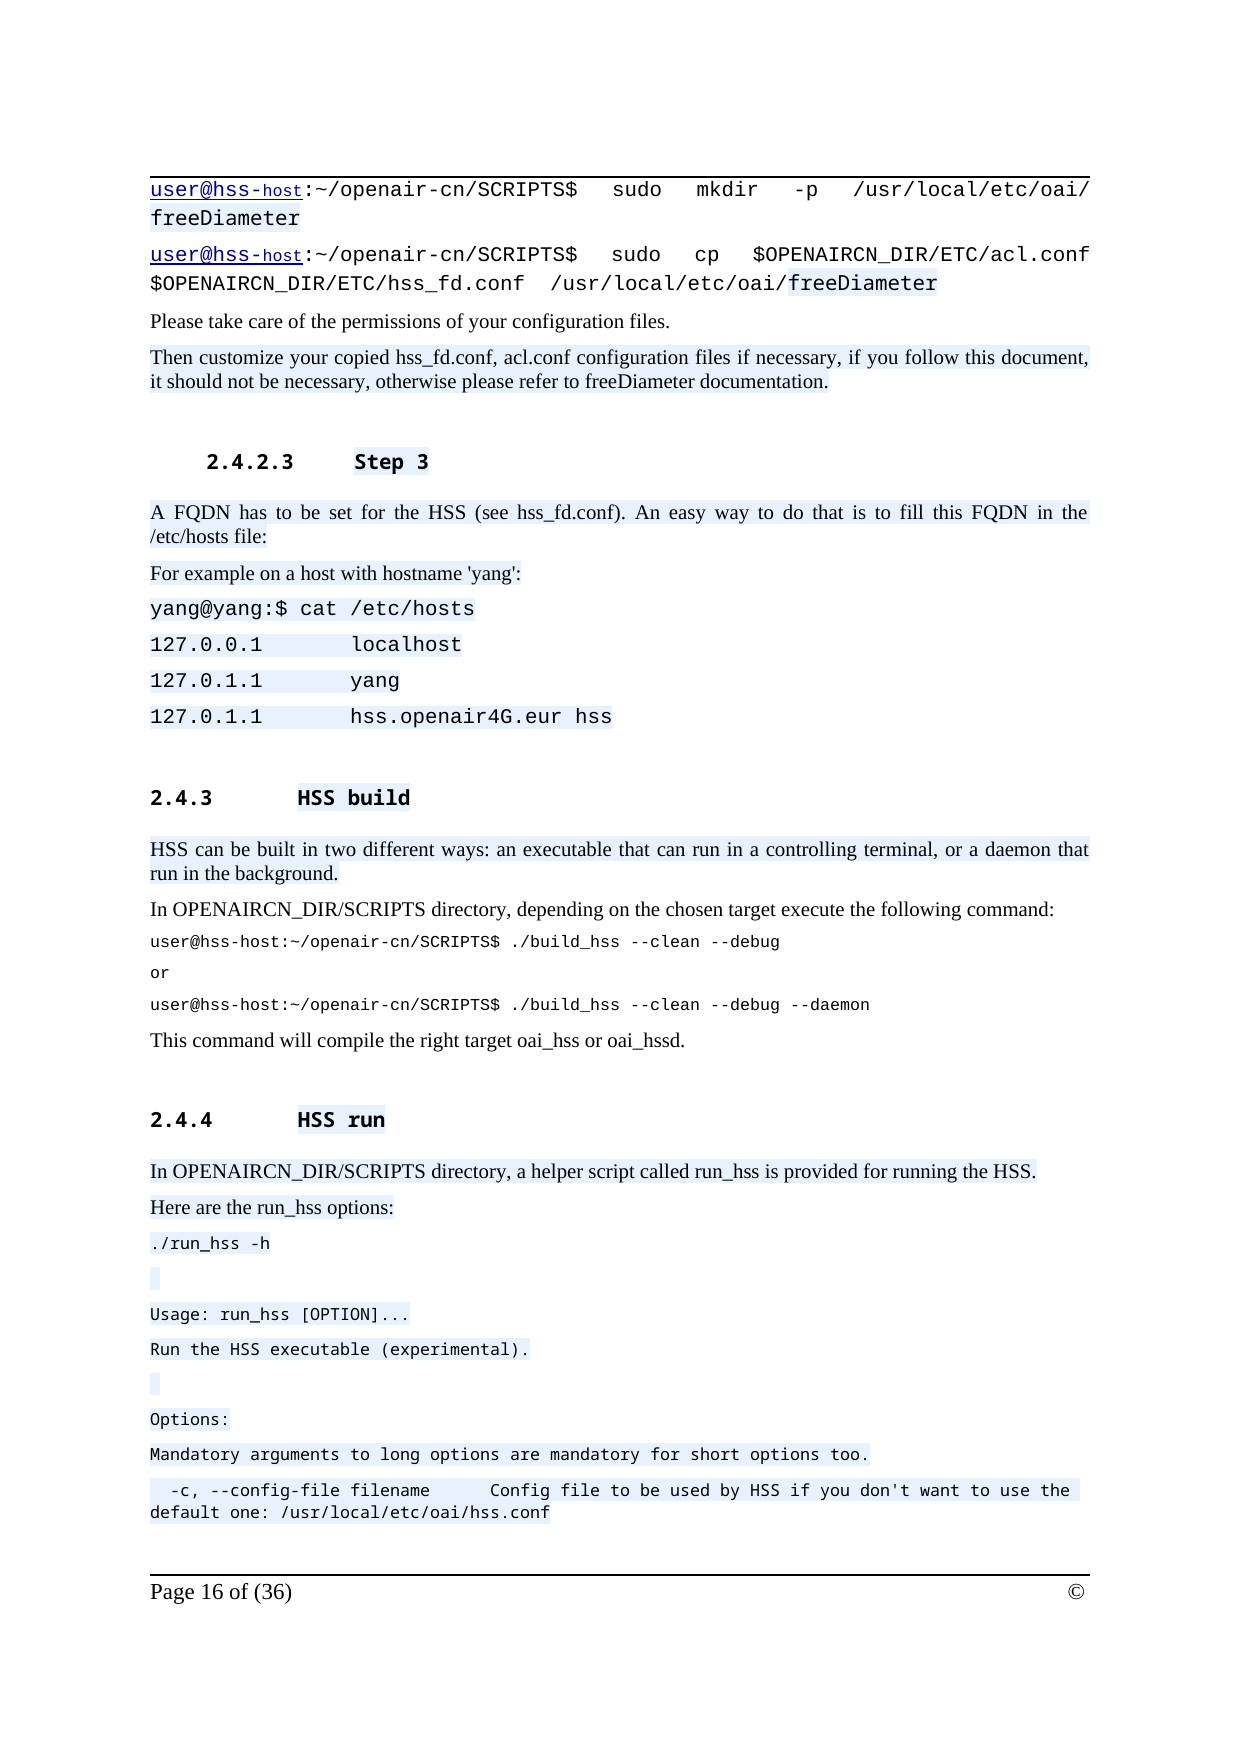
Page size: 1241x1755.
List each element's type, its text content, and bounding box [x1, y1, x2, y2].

subtitle HSS build [150, 783, 1090, 811]
text Run the HSS executable (experimental). [150, 1337, 1090, 1360]
text In OPENAIRCN_DIR/SCRIPTS directory, a helper script called run_hss is provided for running the HSS. [150, 1159, 1090, 1183]
text 127.0.1.1 yang [150, 670, 1090, 693]
text or [150, 965, 1090, 984]
text Here are the run_hss options: [150, 1195, 1090, 1219]
text Usage: run_hss [OPTION]... [150, 1302, 1090, 1325]
text HSS can be built in two different ways: an executable that can run in a controlling terminal, or a daemon that run in the background. [150, 836, 1090, 884]
text 127.0.0.1 localhost [150, 634, 1090, 657]
text Mandatory arguments to long options are mandatory for short options too. [150, 1443, 1090, 1466]
subtitle Step 3 [206, 447, 1090, 475]
text user@hss-host:~/openair-cn/SCRIPTS$ ./build_hss --clean --debug --daemon [150, 996, 1090, 1015]
subtitle HSS run [150, 1105, 1090, 1134]
text user@hss-host:~/openair-cn/SCRIPTS$ sudo mkdir -p /usr/local/etc/oai/ freeDiameter [150, 179, 1090, 232]
text This command will compile the right target oai_hss or oai_hssd. [150, 1028, 1090, 1052]
text Please take care of the permissions of your configuration files. [150, 309, 1090, 333]
text For example on a host with hostname 'yang': [150, 561, 1090, 585]
text user@hss-host:~/openair-cn/SCRIPTS$ ./build_hss --clean --debug [150, 934, 1090, 952]
text Options: [150, 1408, 1090, 1431]
text user@hss-host:~/openair-cn/SCRIPTS$ sudo cp $OPENAIRCN_DIR/ETC/acl.conf $OPENAIRCN_DIR/ETC/hss_fd.conf /usr/local/etc/oai/freeDiameter [150, 244, 1090, 296]
text yang@yang:$ cat /etc/hosts [150, 597, 1090, 621]
text -c, --config-file filename Config file to be used by HSS if you don't want to use the default one: /usr/local/etc/oai/hss.conf [150, 1478, 1090, 1524]
text 127.0.1.1 hss.openair4G.eur hss [150, 706, 1090, 729]
text In OPENAIRCN_DIR/SCRIPTS directory, depending on the chosen target execute the following command: [150, 897, 1090, 921]
text ./run_hss -h [150, 1232, 1090, 1254]
text Then customize your copied hss_fd.conf, acl.conf configuration files if necessary, if you follow this document, it should not be necessary, otherwise please refer to freeDiameter documentation. [150, 345, 1090, 393]
text A FQDN has to be set for the HSS (see hss_fd.conf). An easy way to do that is to fill this FQDN in the /etc/hosts file: [150, 500, 1090, 548]
